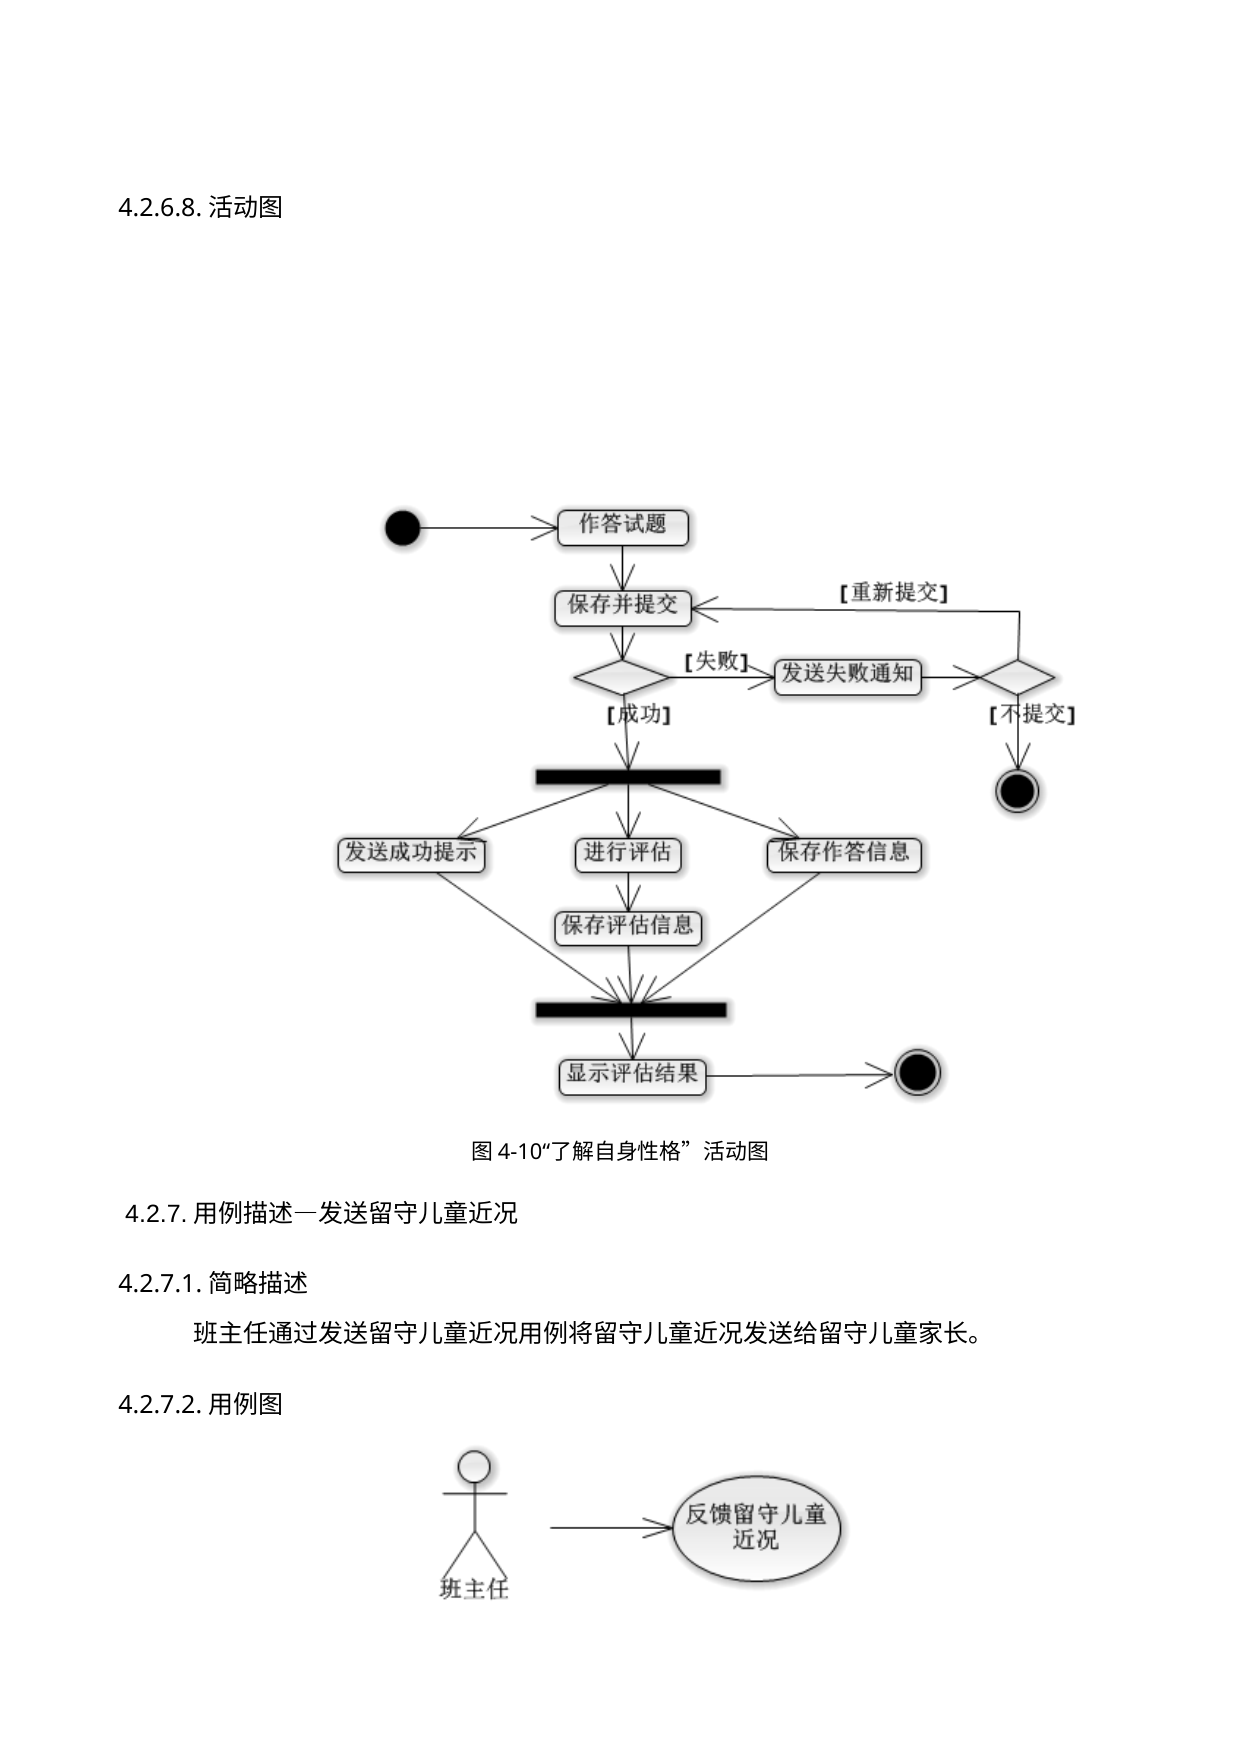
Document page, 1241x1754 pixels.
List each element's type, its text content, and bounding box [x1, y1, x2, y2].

list 班主任通过发送留守儿童近况用例将留守儿童近况发送给留守儿童家长。 [156, 1314, 1122, 1350]
subtitle 用例描述—发送留守儿童近况 [118, 1193, 1122, 1229]
subtitle 用例图 [118, 1384, 1122, 1421]
picture [375, 1427, 865, 1631]
subtitle 活动图 [118, 188, 1122, 224]
text 图4-10“了解自身性格”活动图 [118, 1118, 1122, 1166]
picture [118, 231, 1123, 1118]
subtitle 简略描述 [118, 1264, 1122, 1300]
